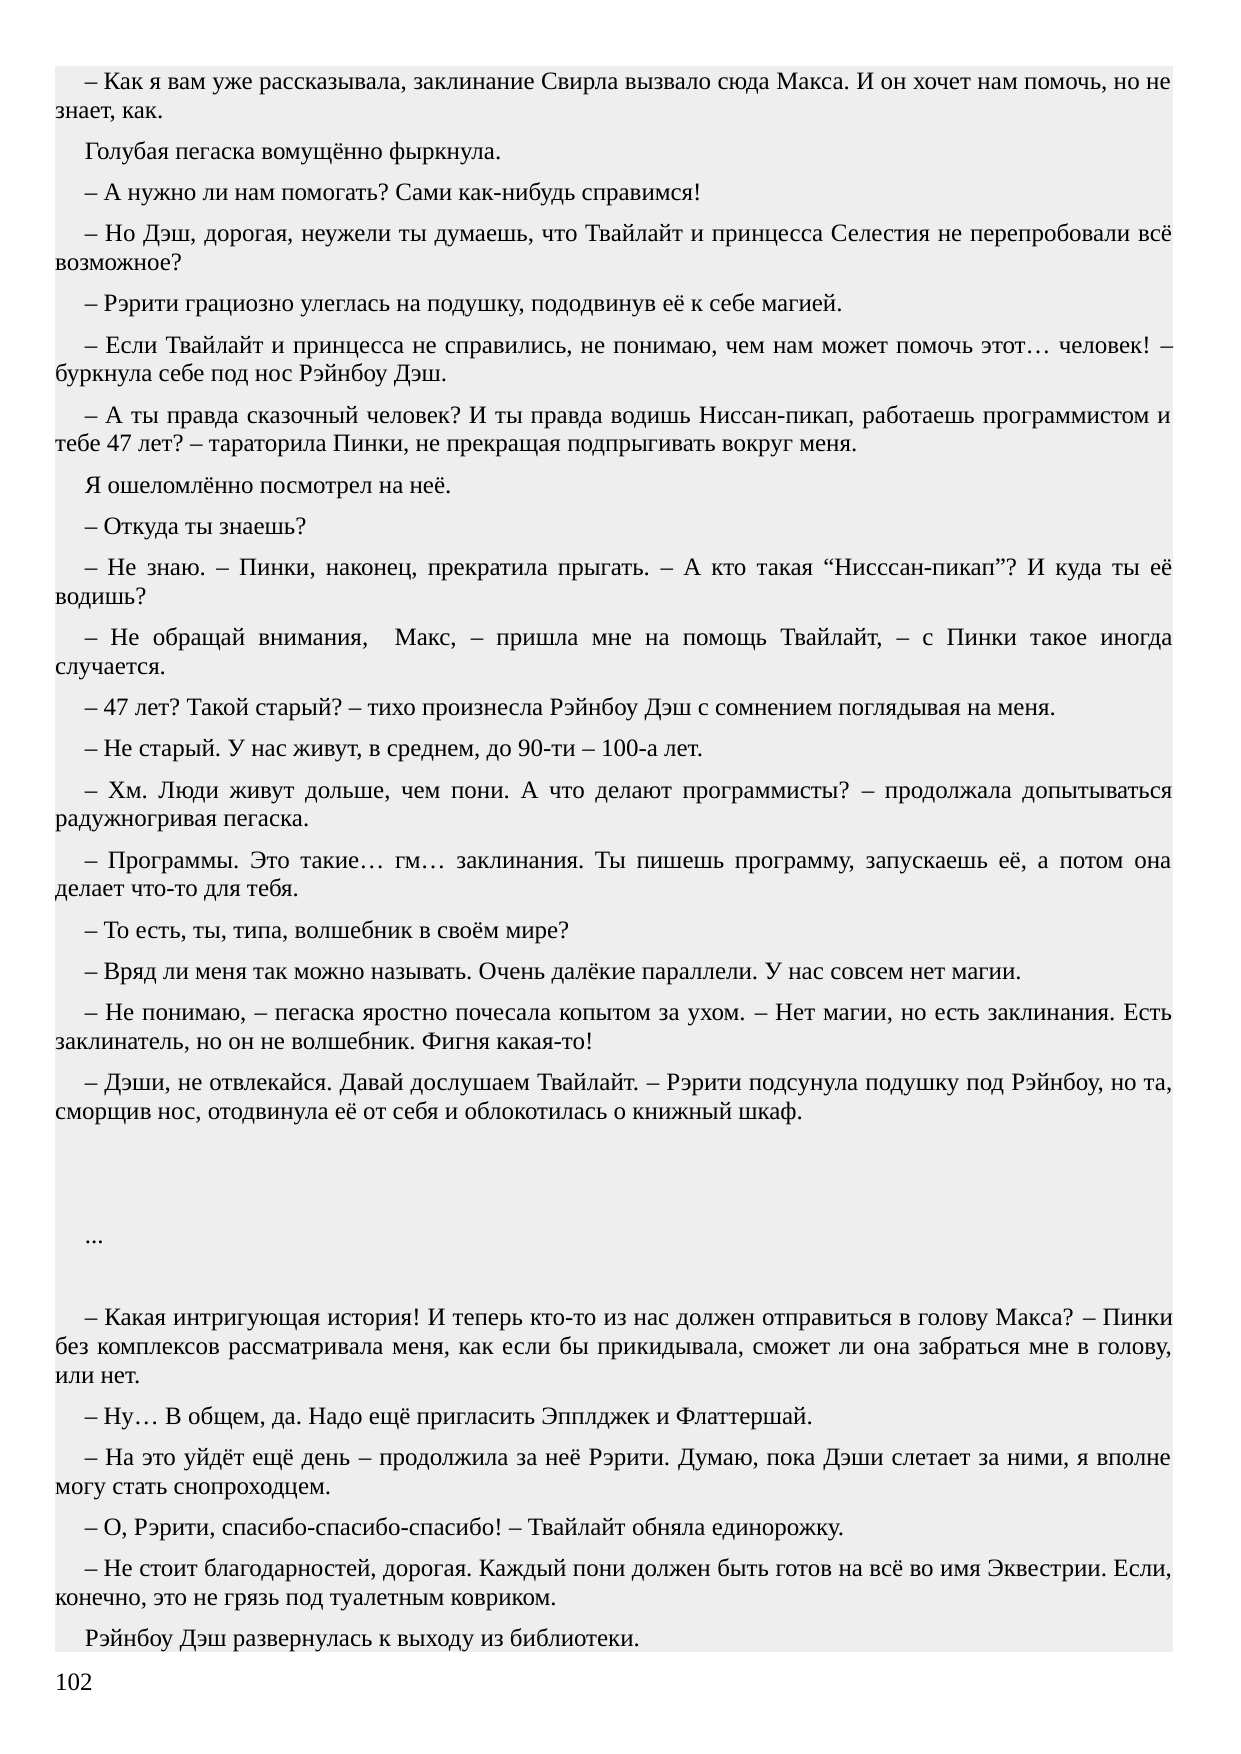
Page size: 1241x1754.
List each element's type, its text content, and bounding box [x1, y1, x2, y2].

text – Какая интригующая история! И теперь кто-то из нас должен отправиться в голову Макса? – Пинки без комплексов рассматривала меня, как если бы прикидывала, сможет ли она забраться мне в голову, или нет. [55, 1302, 1173, 1388]
text – Хм. Люди живут дольше, чем пони. А что делают программисты? – продолжала допытываться радужногривая пегаска. [55, 775, 1173, 832]
text – Как я вам уже рассказывала, заклинание Свирла вызвало сюда Макса. И он хочет нам помочь, но не знает, как. [55, 66, 1173, 123]
text – Откуда ты знаешь? [55, 511, 1173, 540]
text – А нужно ли нам помогать? Сами как-нибудь справимся! [55, 177, 1173, 206]
text Рэйнбоу Дэш развернулась к выходу из библиотеки. [55, 1623, 1173, 1652]
text – Не понимаю, – пегаска яростно почесала копытом за ухом. – Нет магии, но есть заклинания. Есть заклинатель, но он не волшебник. Фигня какая-то! [55, 997, 1173, 1055]
text – Не стоит благодарностей, дорогая. Каждый пони должен быть готов на всё во имя Эквестрии. Если, конечно, это не грязь под туалетным ковриком. [55, 1553, 1173, 1611]
text – 47 лет? Такой старый? – тихо произнесла Рэйнбоу Дэш с сомнением поглядывая на меня. [55, 692, 1173, 721]
text – На это уйдёт ещё день – продолжила за неё Рэрити. Думаю, пока Дэши слетает за ними, я вполне могу стать снопроходцем. [55, 1442, 1173, 1500]
text – О, Рэрити, спасибо-спасибо-спасибо! – Твайлайт обняла единорожку. [55, 1512, 1173, 1541]
text – Не обращай внимания, Макс, – пришла мне на помощь Твайлайт, – с Пинки такое иногда случается. [55, 622, 1173, 680]
text – Если Твайлайт и принцесса не справились, не понимаю, чем нам может помочь этот… человек! – буркнула себе под нос Рэйнбоу Дэш. [55, 330, 1173, 387]
text – Не старый. У нас живут, в среднем, до 90-ти – 100-а лет. [55, 733, 1173, 762]
text – Дэши, не отвлекайся. Давай дослушаем Твайлайт. – Рэрити подсунула подушку под Рэйнбоу, но та, сморщив нос, отодвинула её от себя и облокотилась о книжный шкаф. [55, 1067, 1173, 1125]
text – Программы. Это такие… гм… заклинания. Ты пишешь программу, запускаешь её, а потом она делает что-то для тебя. [55, 845, 1173, 902]
text – То есть, ты, типа, волшебник в своём мире? [55, 915, 1173, 943]
text – Но Дэш, дорогая, неужели ты думаешь, что Твайлайт и принцесса Селестия не перепробовали всё возможное? [55, 218, 1173, 276]
text – Вряд ли меня так можно называть. Очень далёкие параллели. У нас совсем нет магии. [55, 956, 1173, 985]
text – А ты правда сказочный человек? И ты правда водишь Ниссан-пикап, работаешь программистом и тебе 47 лет? – тараторила Пинки, не прекращая подпрыгивать вокруг меня. [55, 400, 1173, 457]
text Я ошеломлённо посмотрел на неё. [55, 470, 1173, 498]
text – Рэрити грациозно улеглась на подушку, пододвинув её к себе магией. [55, 288, 1173, 317]
text – Ну… В общем, да. Надо ещё пригласить Эпплджек и Флаттершай. [55, 1401, 1173, 1430]
text Голубая пегаска вомущённо фыркнула. [55, 136, 1173, 165]
text – Не знаю. – Пинки, наконец, прекратила прыгать. – А кто такая “Нисссан-пикап”? И куда ты её водишь? [55, 552, 1173, 610]
text ... [55, 1220, 1173, 1248]
